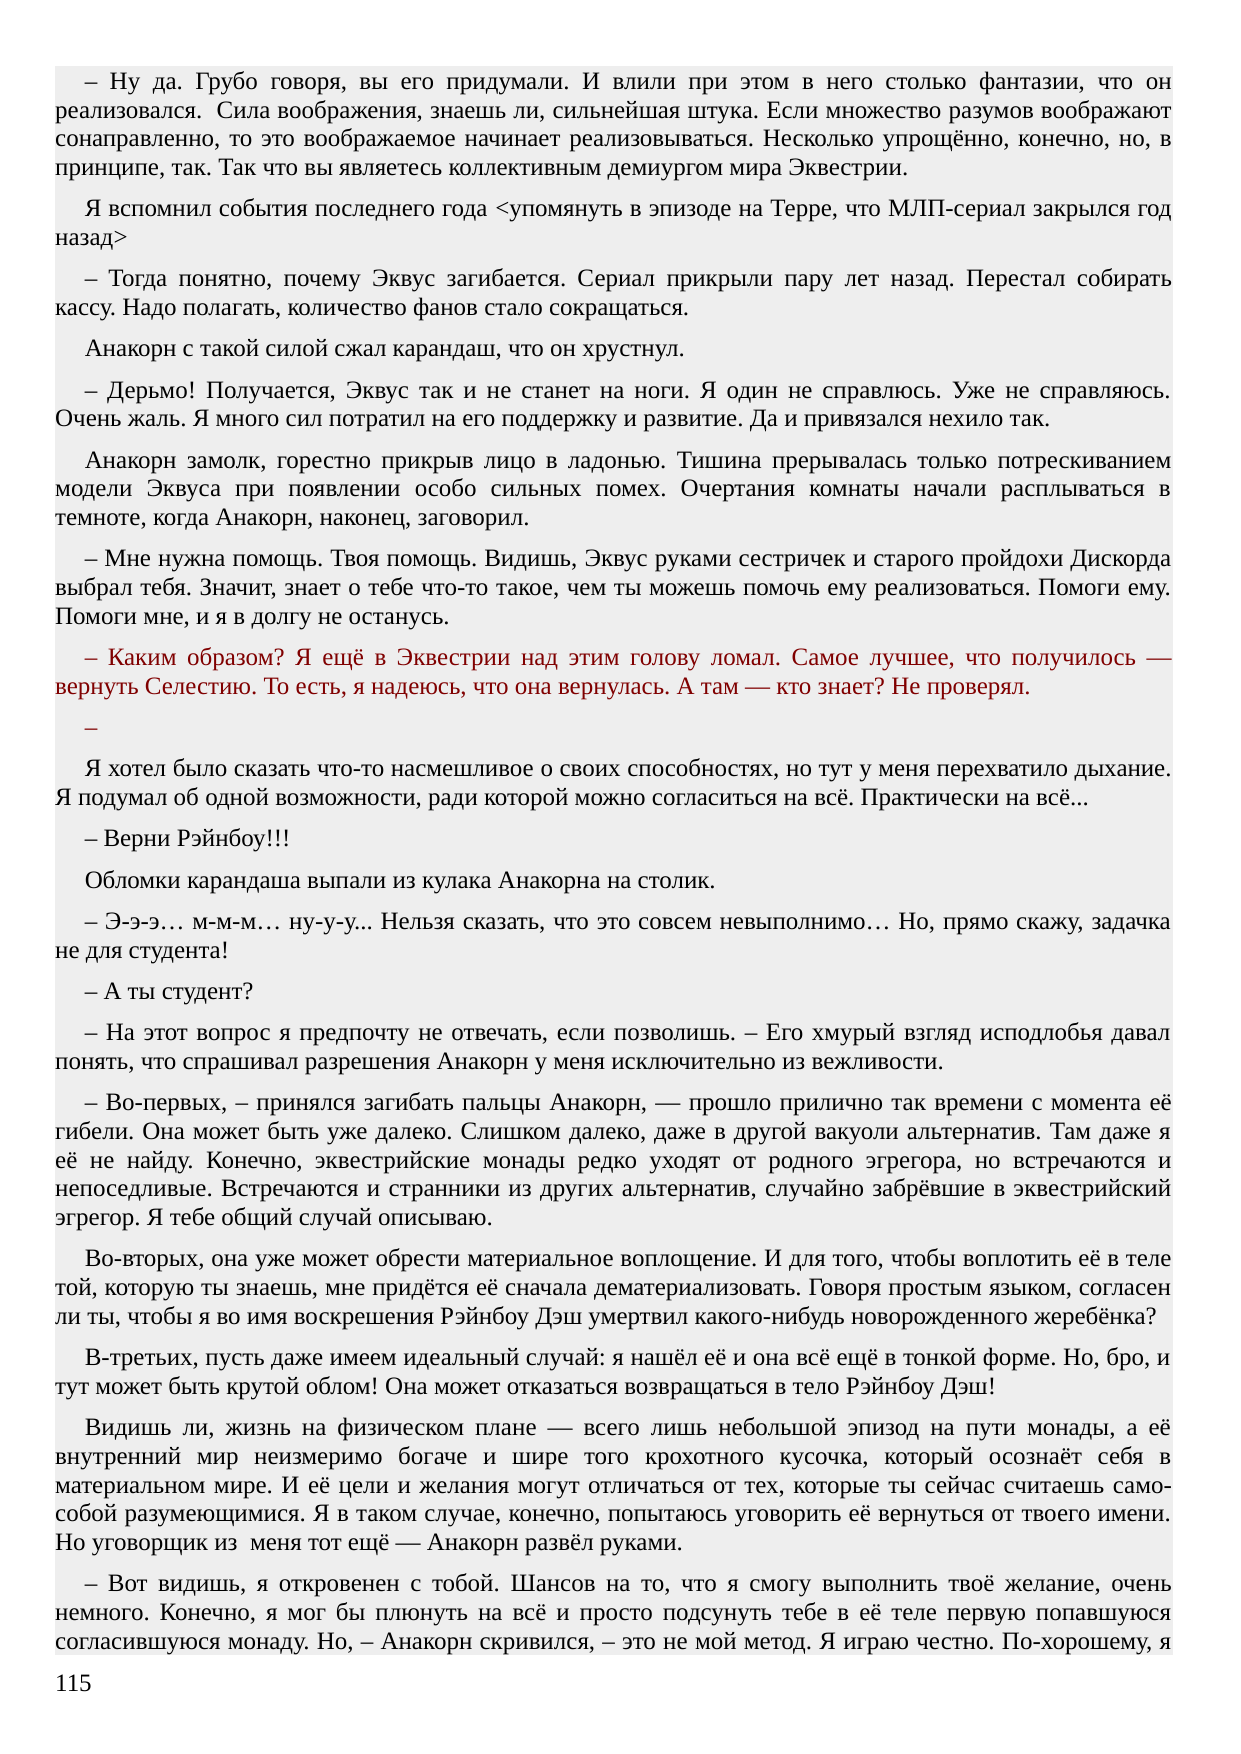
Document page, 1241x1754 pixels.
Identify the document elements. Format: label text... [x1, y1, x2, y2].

text – Ну да. Грубо говоря, вы его придумали. И влили при этом в него столько фантазии, что он реализовался. Сила воображения, знаешь ли, сильнейшая штука. Если множество разумов воображают сонаправленно, то это воображаемое начинает реализовываться. Несколько упрощённо, конечно, но, в принципе, так. Так что вы являетесь коллективным демиургом мира Эквестрии. [55, 66, 1173, 181]
text Обломки карандаша выпали из кулака Анакорна на столик. [55, 865, 1173, 893]
text В-третьих, пусть даже имеем идеальный случай: я нашёл её и она всё ещё в тонкой форме. Но, бро, и тут может быть крутой облом! Она может отказаться возвращаться в тело Рэйнбоу Дэш! [55, 1342, 1173, 1400]
text – Мне нужна помощь. Твоя помощь. Видишь, Эквус руками сестричек и старого пройдохи Дискорда выбрал тебя. Значит, знает о тебе что-то такое, чем ты можешь помочь ему реализоваться. Помоги ему. Помоги мне, и я в долгу не останусь. [55, 543, 1173, 630]
text Видишь ли, жизнь на физическом плане — всего лишь небольшой эпизод на пути монады, а её внутренний мир неизмеримо богаче и шире того крохотного кусочка, который осознаёт себя в материальном мире. И её цели и желания могут отличаться от тех, которые ты сейчас считаешь само-собой разумеющимися. Я в таком случае, конечно, попытаюсь уговорить её вернуться от твоего имени. Но уговорщик из меня тот ещё — Анакорн развёл руками. [55, 1412, 1173, 1556]
text – Верни Рэйнбоу!!! [55, 823, 1173, 852]
text Я вспомнил события последнего года <упомянуть в эпизоде на Терре, что МЛП-сериал закрылся год назад> [55, 193, 1173, 251]
text – А ты студент? [55, 976, 1173, 1005]
text Я хотел было сказать что-то насмешливое о своих способностях, но тут у меня перехватило дыхание. Я подумал об одной возможности, ради которой можно согласиться на всё. Практически на всё... [55, 753, 1173, 811]
text Анакорн с такой силой сжал карандаш, что он хрустнул. [55, 333, 1173, 362]
text – Э-э-э… м-м-м… ну-у-у... Нельзя сказать, что это совсем невыполнимо… Но, прямо скажу, задачка не для студента! [55, 906, 1173, 963]
text – Вот видишь, я откровенен с тобой. Шансов на то, что я смогу выполнить твоё желание, очень немного. Конечно, я мог бы плюнуть на всё и просто подсунуть тебе в её теле первую попавшуюся согласившуюся монаду. Но, – Анакорн скривился, – это не мой метод. Я играю честно. По-хорошему, я [55, 1568, 1173, 1655]
text Во-вторых, она уже может обрести материальное воплощение. И для того, чтобы воплотить её в теле той, которую ты знаешь, мне придётся её сначала дематериализовать. Говоря простым языком, согласен ли ты, чтобы я во имя воскрешения Рэйнбоу Дэш умертвил какого-нибудь новорожденного жеребёнка? [55, 1243, 1173, 1330]
text – На этот вопрос я предпочту не отвечать, если позволишь. – Его хмурый взгляд исподлобья давал понять, что спрашивал разрешения Анакорн у меня исключительно из вежливости. [55, 1017, 1173, 1075]
text – Каким образом? Я ещё в Эквестрии над этим голову ломал. Самое лучшее, что получилось — вернуть Селестию. То есть, я надеюсь, что она вернулась. А там — кто знает? Не проверял. [55, 642, 1173, 700]
text – Во-первых, – принялся загибать пальцы Анакорн, — прошло прилично так времени с момента её гибели. Она может быть уже далеко. Слишком далеко, даже в другой вакуоли альтернатив. Там даже я её не найду. Конечно, эквестрийские монады редко уходят от родного эгрегора, но встречаются и непоседливые. Встречаются и странники из других альтернатив, случайно забрёвшие в эквестрийский эгрегор. Я тебе общий случай описываю. [55, 1087, 1173, 1231]
text – Тогда понятно, почему Эквус загибается. Сериал прикрыли пару лет назад. Перестал собирать кассу. Надо полагать, количество фанов стало сокращаться. [55, 263, 1173, 321]
text – [55, 712, 1173, 741]
text Анакорн замолк, горестно прикрыв лицо в ладонью. Тишина прерывалась только потрескиванием модели Эквуса при появлении особо сильных помех. Очертания комнаты начали расплываться в темноте, когда Анакорн, наконец, заговорил. [55, 445, 1173, 531]
text – Дерьмо! Получается, Эквус так и не станет на ноги. Я один не справлюсь. Уже не справляюсь. Очень жаль. Я много сил потратил на его поддержку и развитие. Да и привязался нехило так. [55, 375, 1173, 432]
